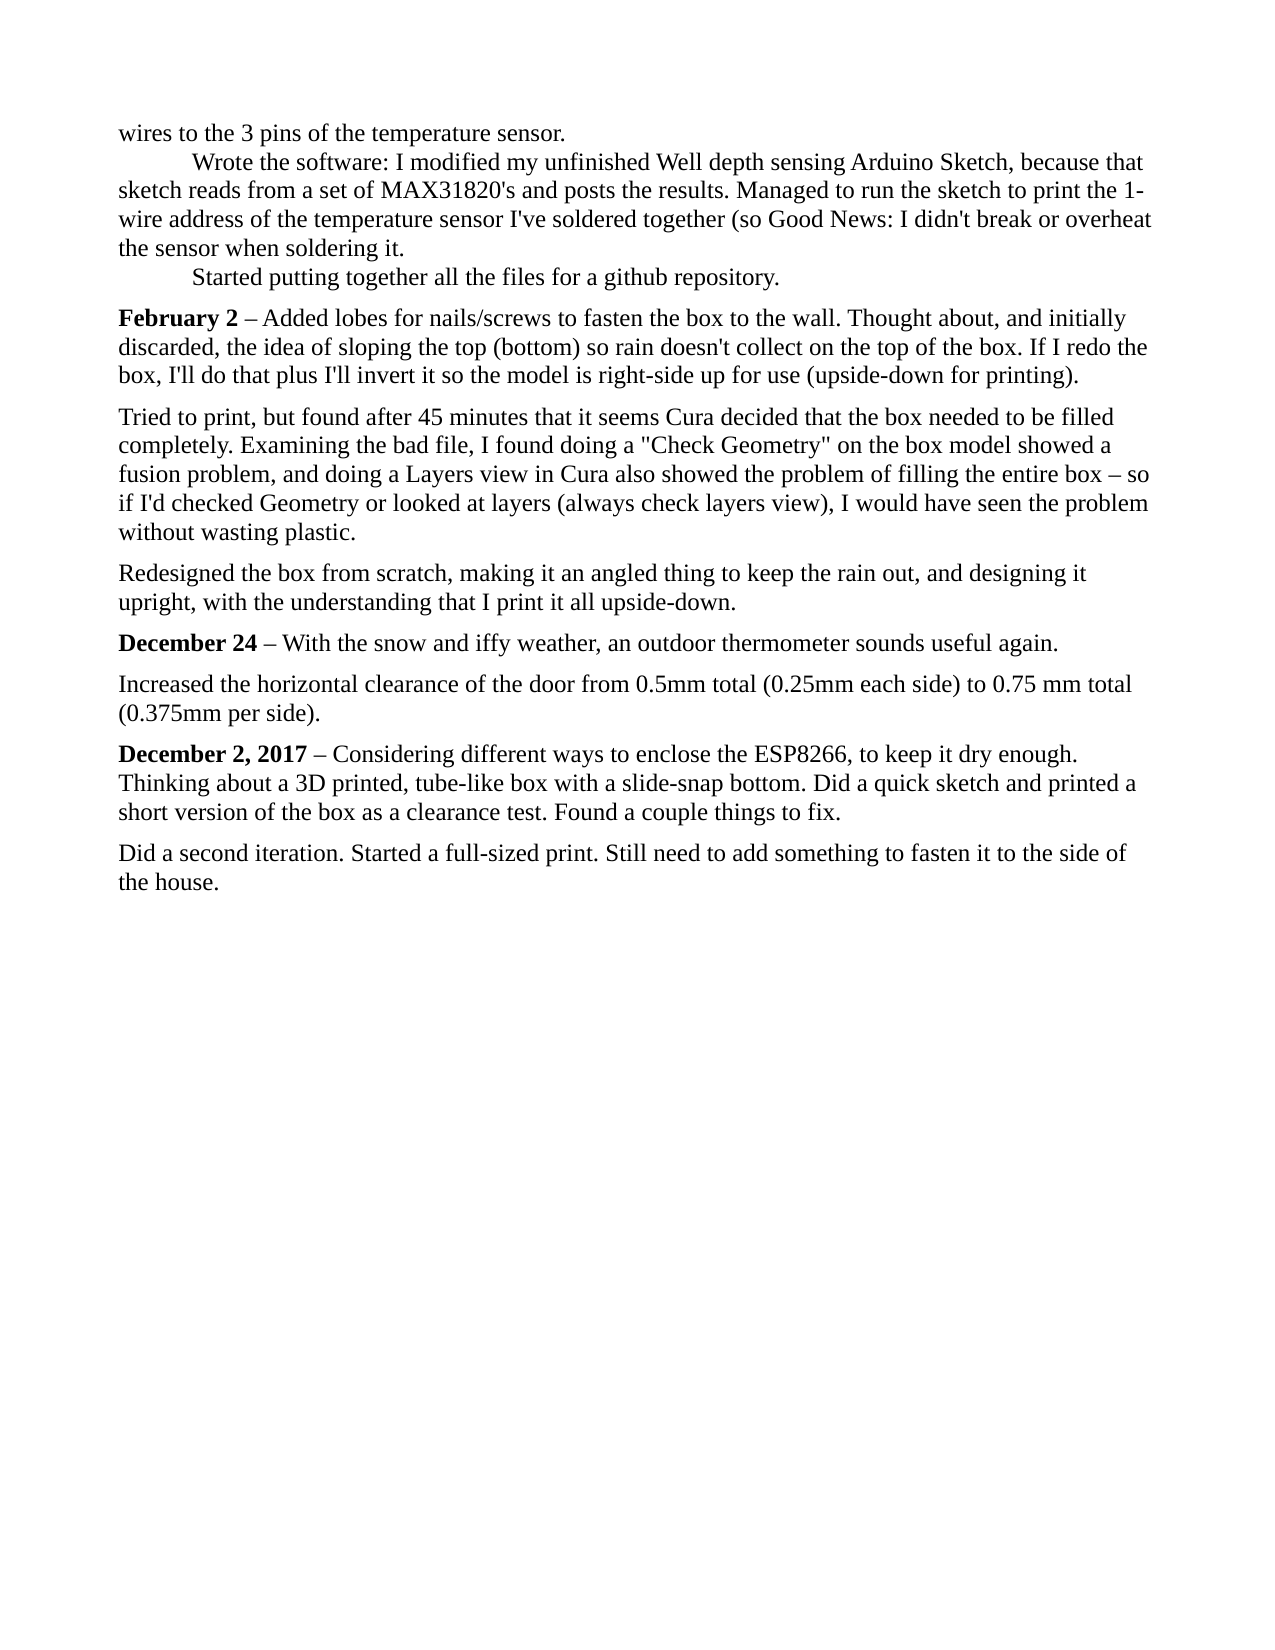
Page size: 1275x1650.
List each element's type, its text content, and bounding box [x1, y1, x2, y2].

text Redesigned the box from scratch, making it an angled thing to keep the rain out, and designing it upright, with the understanding that I print it all upside-down. [118, 558, 1157, 616]
text Increased the horizontal clearance of the door from 0.5mm total (0.25mm each side) to 0.75 mm total (0.375mm per side). [118, 669, 1157, 727]
text December 24 – With the snow and iffy weather, an outdoor thermometer sounds useful again. [118, 628, 1157, 657]
text Did a second iteration. Started a full-sized print. Still need to add something to fasten it to the side of the house. [118, 838, 1157, 896]
text Tried to print, but found after 45 minutes that it seems Cura decided that the box needed to be filled completely. Examining the bad file, I found doing a "Check Geometry" on the box model showed a fusion problem, and doing a Layers view in Cura also showed the problem of filling the entire box – so if I'd checked Geometry or looked at layers (always check layers view), I would have seen the problem without wasting plastic. [118, 402, 1157, 546]
text February 2 – Added lobes for nails/screws to fasten the box to the wall. Thought about, and initially discarded, the idea of sloping the top (bottom) so rain doesn't collect on the top of the box. If I redo the box, I'll do that plus I'll invert it so the model is right-side up for use (upside-down for printing). [118, 303, 1157, 389]
text December 2, 2017 – Considering different ways to enclose the ESP8266, to keep it dry enough. Thinking about a 3D printed, tube-like box with a slide-snap bottom. Did a quick sketch and printed a short version of the box as a clearance test. Found a couple things to fix. [118, 739, 1157, 826]
text wires to the 3 pins of the temperature sensor. Wrote the software: I modified my unfinished Well depth sensing Arduino Sketch, because that sketch reads from a set of MAX31820's and posts the results. Managed to run the sketch to print the 1-wire address of the temperature sensor I've soldered together (so Good News: I didn't break or overheat the sensor when soldering it. Started putting together all the files for a github repository. [118, 118, 1157, 291]
